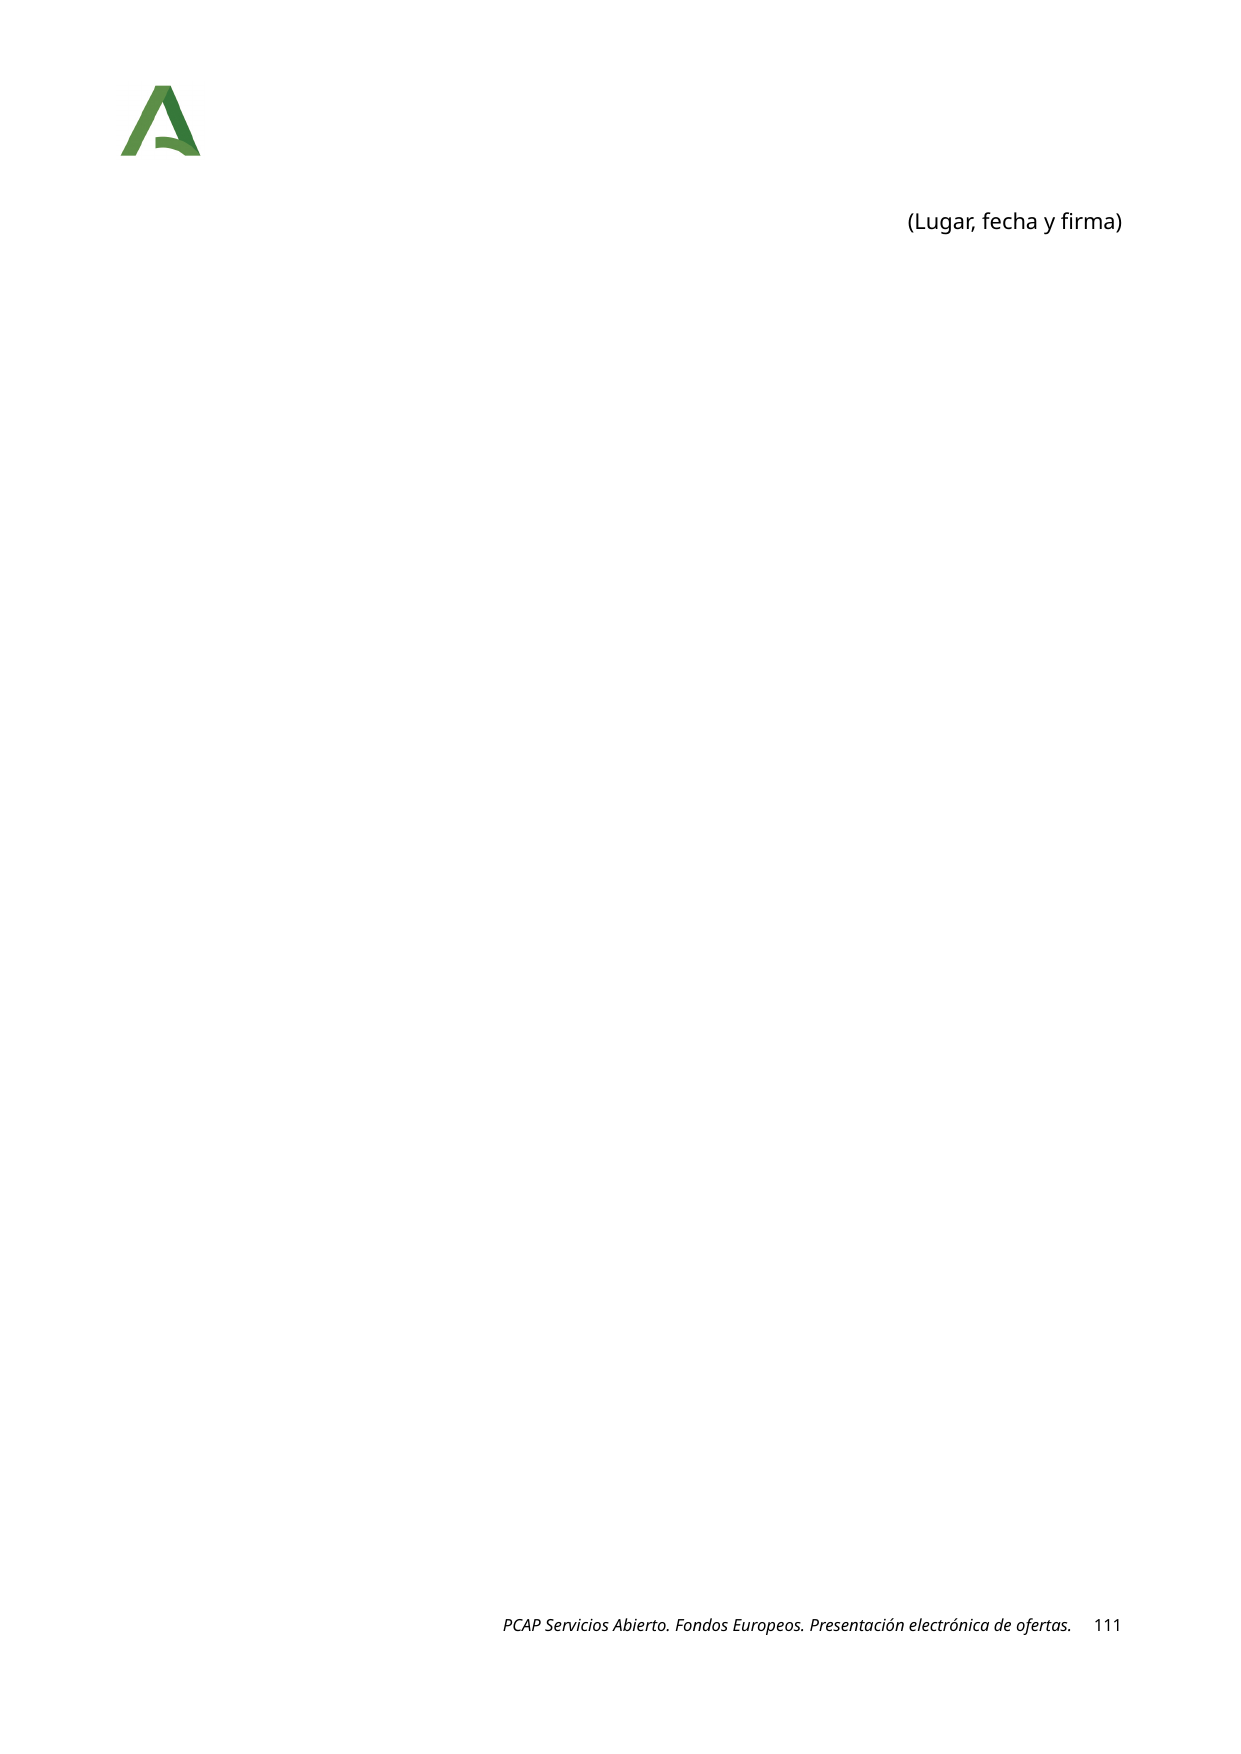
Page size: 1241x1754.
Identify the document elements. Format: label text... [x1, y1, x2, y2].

text (Lugar, fecha y firma) [118, 206, 1122, 236]
picture [116, 81, 205, 160]
